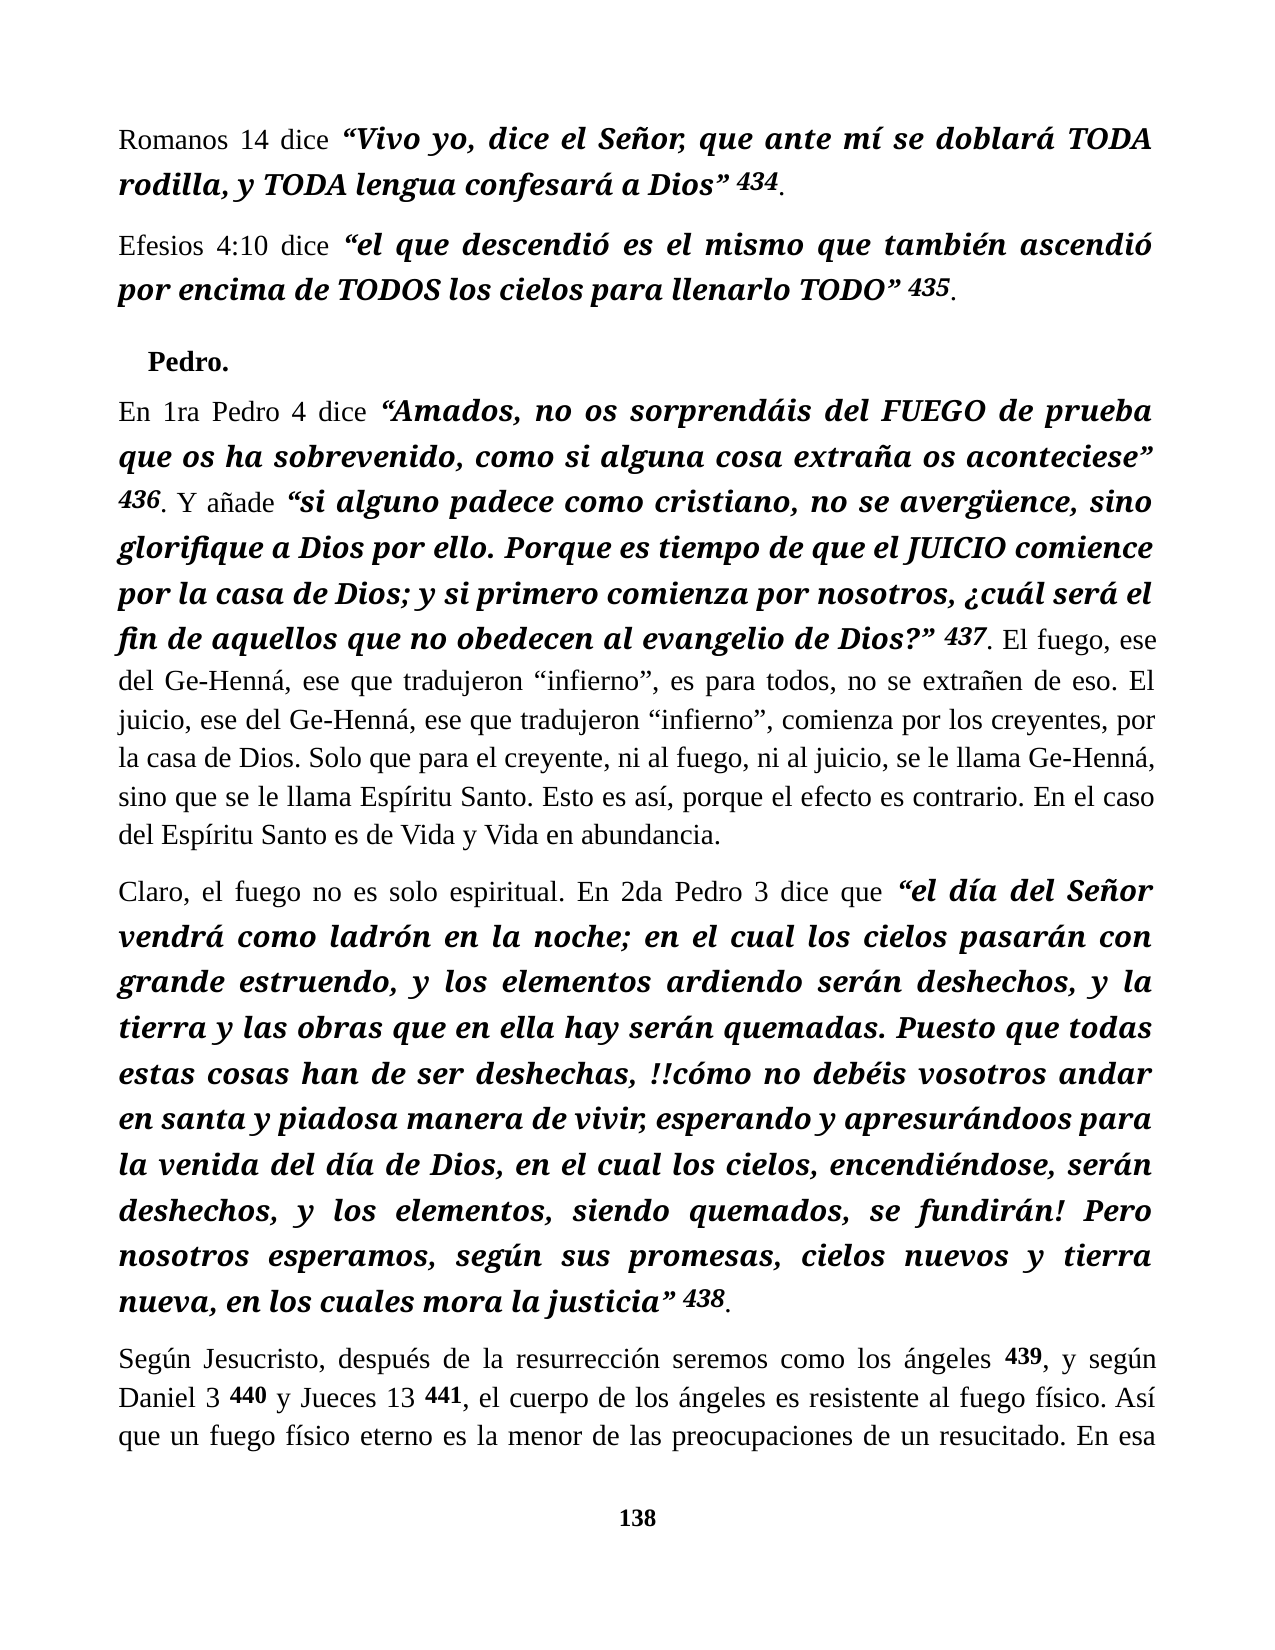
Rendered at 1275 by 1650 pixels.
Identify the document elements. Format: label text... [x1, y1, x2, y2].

subtitle Pedro. [148, 344, 1157, 378]
text Claro, el fuego no es solo espiritual. En 2da Pedro 3 dice que “el día del Señor vendrá como ladrón en la noche; en el cual los cielos pasarán con grande estruendo, y los elementos ardiendo serán deshechos, y la tierra y las obras que en ella hay serán quemadas. Puesto que todas estas cosas han de ser deshechas, !!cómo no debéis vosotros andar en santa y piadosa manera de vivir, esperando y apresurándoos para la venida del día de Dios, en el cual los cielos, encendiéndose, serán deshechos, y los elementos, siendo quemados, se fundirán! Pero nosotros esperamos, según sus promesas, cielos nuevos y tierra nueva, en los cuales mora la justicia” . [118, 871, 1157, 1321]
text Según Jesucristo, después de la resurrección seremos como los ángeles , y según Daniel 3 y Jueces 13 , el cuerpo de los ángeles es resistente al fuego físico. Así que un fuego físico eterno es la menor de las preocupaciones de un resucitado. En esa [118, 1341, 1157, 1452]
text Romanos 14 dice “Vivo yo, dice el Señor, que ante mí se doblará TODA rodilla, y TODA lengua confesará a Dios” . [118, 118, 1157, 203]
text Efesios 4:10 dice “el que descendió es el mismo que también ascendió por encima de TODOS los cielos para llenarlo TODO” . [118, 224, 1157, 309]
text En 1ra Pedro 4 dice “Amados, no os sorprendáis del FUEGO de prueba que os ha sobrevenido, como si alguna cosa extraña os aconteciese” . Y añade “si alguno padece como cristiano, no se avergüence, sino glorifique a Dios por ello. Porque es tiempo de que el JUICIO comience por la casa de Dios; y si primero comienza por nosotros, ¿cuál será el fin de aquellos que no obedecen al evangelio de Dios?” . El fuego, ese del Ge-Henná, ese que tradujeron “infierno”, es para todos, no se extrañen de eso. El juicio, ese del Ge-Henná, ese que tradujeron “infierno”, comienza por los creyentes, por la casa de Dios. Solo que para el creyente, ni al fuego, ni al juicio, se le llama Ge-Henná, sino que se le llama Espíritu Santo. Esto es así, porque el efecto es contrario. En el caso del Espíritu Santo es de Vida y Vida en abundancia. [118, 390, 1157, 851]
